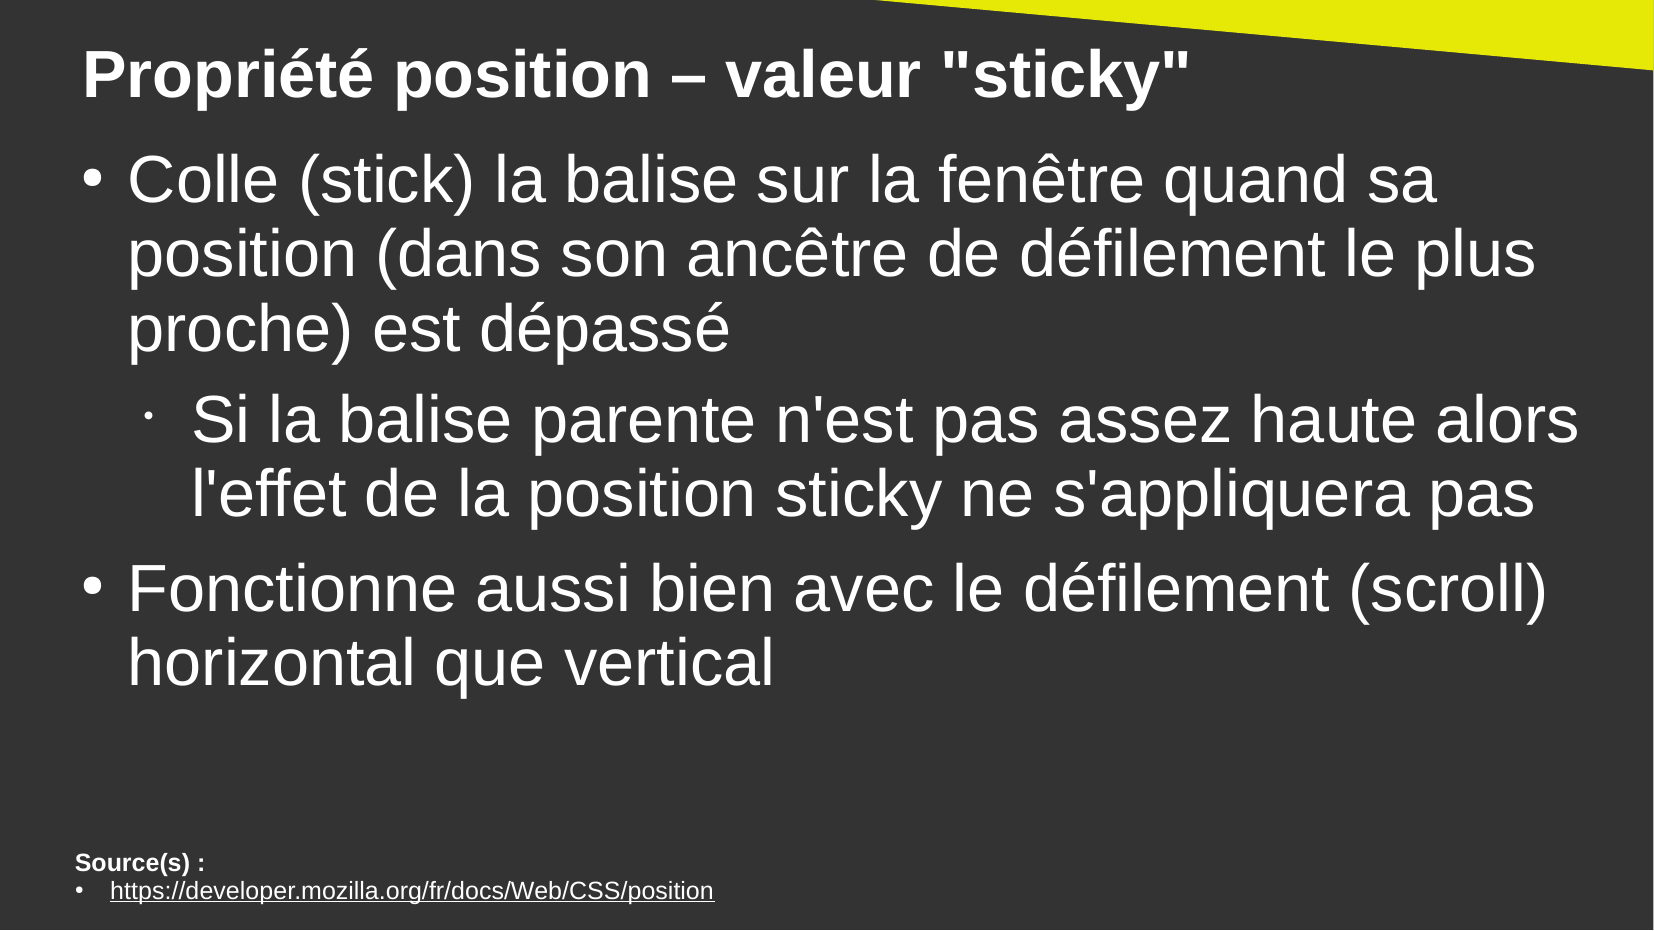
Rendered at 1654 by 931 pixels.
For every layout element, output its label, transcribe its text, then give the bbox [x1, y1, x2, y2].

title Propriété position – valeur "sticky" [82, 37, 1571, 114]
text_box Source(s) : https://developer.mozilla.org/fr/docs/Web/CSS/position [60, 841, 1546, 931]
text_box [875, 0, 1654, 71]
list Colle (stick) la balise sur la fenêtre quand sa position (dans son ancêtre de défilement le plus proche) est dépassé Si la balise parente n'est pas assez haute alors l'effet de la position sticky ne s'appliquera pas Fonctionne aussi bien avec le défilement (scroll) horizontal que vertical [64, 141, 1604, 709]
